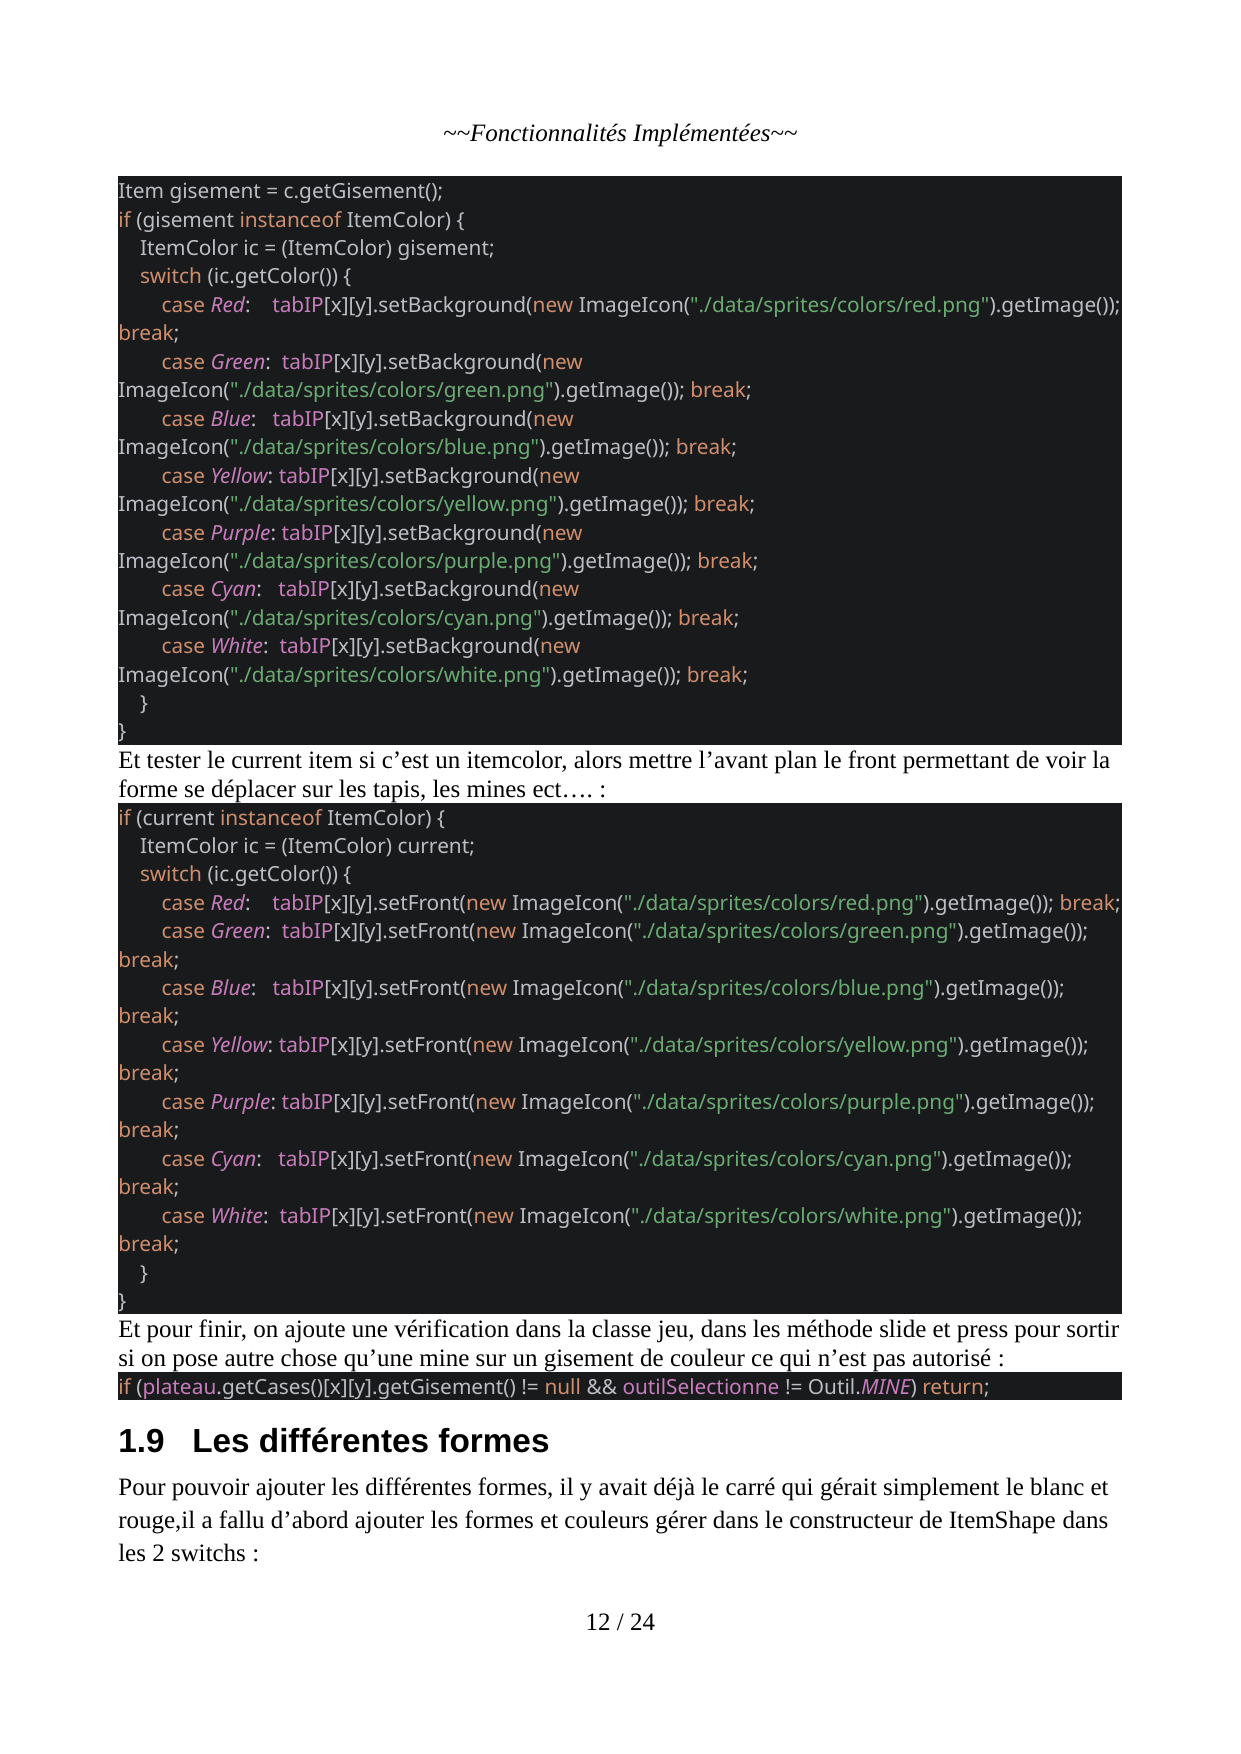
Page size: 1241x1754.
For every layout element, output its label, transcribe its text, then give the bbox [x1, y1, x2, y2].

text Item gisement = c.getGisement(); if (gisement instanceof ItemColor) { ItemColor ic = (ItemColor) gisement; switch (ic.getColor()) { case Red: tabIP[x][y].setBackground(new ImageIcon("./data/sprites/colors/red.png").getImage()); break; case Green: tabIP[x][y].setBackground(new ImageIcon("./data/sprites/colors/green.png").getImage()); break; case Blue: tabIP[x][y].setBackground(new ImageIcon("./data/sprites/colors/blue.png").getImage()); break; case Yellow: tabIP[x][y].setBackground(new ImageIcon("./data/sprites/colors/yellow.png").getImage()); break; case Purple: tabIP[x][y].setBackground(new ImageIcon("./data/sprites/colors/purple.png").getImage()); break; case Cyan: tabIP[x][y].setBackground(new ImageIcon("./data/sprites/colors/cyan.png").getImage()); break; case White: tabIP[x][y].setBackground(new ImageIcon("./data/sprites/colors/white.png").getImage()); break; } } [118, 176, 1122, 745]
text if (plateau.getCases()[x][y].getGisement() != null && outilSelectionne != Outil.MINE) return; [118, 1372, 1122, 1400]
text if (current instanceof ItemColor) { ItemColor ic = (ItemColor) current; switch (ic.getColor()) { case Red: tabIP[x][y].setFront(new ImageIcon("./data/sprites/colors/red.png").getImage()); break; case Green: tabIP[x][y].setFront(new ImageIcon("./data/sprites/colors/green.png").getImage()); break; case Blue: tabIP[x][y].setFront(new ImageIcon("./data/sprites/colors/blue.png").getImage()); break; case Yellow: tabIP[x][y].setFront(new ImageIcon("./data/sprites/colors/yellow.png").getImage()); break; case Purple: tabIP[x][y].setFront(new ImageIcon("./data/sprites/colors/purple.png").getImage()); break; case Cyan: tabIP[x][y].setFront(new ImageIcon("./data/sprites/colors/cyan.png").getImage()); break; case White: tabIP[x][y].setFront(new ImageIcon("./data/sprites/colors/white.png").getImage()); break; } } [118, 803, 1122, 1314]
subtitle Les différentes formes [118, 1421, 1122, 1460]
text Et tester le current item si c’est un itemcolor, alors mettre l’avant plan le front permettant de voir la forme se déplacer sur les tapis, les mines ect…. : [118, 745, 1122, 803]
text Et pour finir, on ajoute une vérification dans la classe jeu, dans les méthode slide et press pour sortir si on pose autre chose qu’une mine sur un gisement de couleur ce qui n’est pas autorisé : [118, 1314, 1122, 1372]
text Pour pouvoir ajouter les différentes formes, il y avait déjà le carré qui gérait simplement le blanc et rouge,il a fallu d’abord ajouter les formes et couleurs gérer dans le constructeur de ItemShape dans les 2 switchs : [118, 1472, 1122, 1567]
